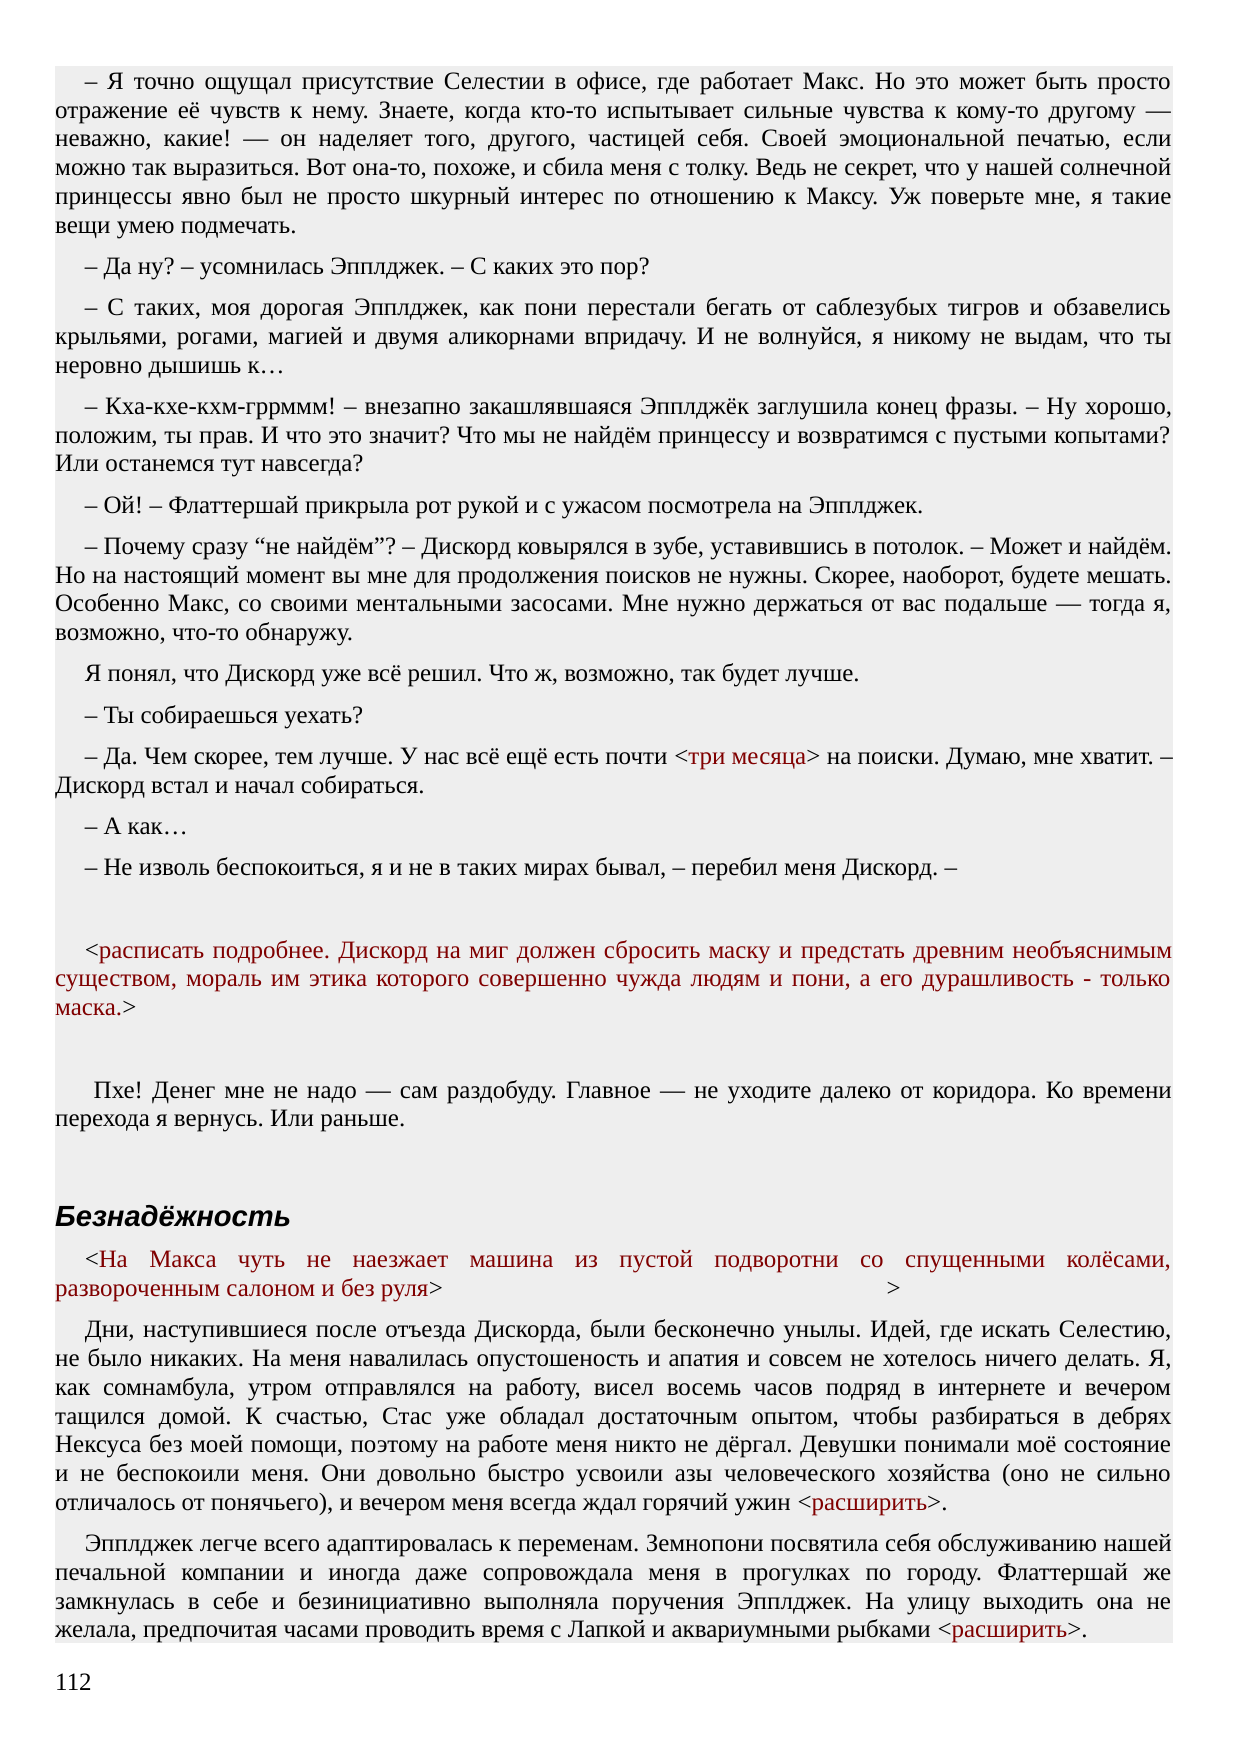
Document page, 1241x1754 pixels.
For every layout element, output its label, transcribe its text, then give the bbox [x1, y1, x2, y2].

text – Я точно ощущал присутствие Селестии в офисе, где работает Макс. Но это может быть просто отражение её чувств к нему. Знаете, когда кто-то испытывает сильные чувства к кому-то другому — неважно, какие! — он наделяет того, другого, частицей себя. Своей эмоциональной печатью, если можно так выразиться. Вот она-то, похоже, и сбила меня с толку. Ведь не секрет, что у нашей солнечной принцессы явно был не просто шкурный интерес по отношению к Максу. Уж поверьте мне, я такие вещи умею подмечать. [55, 66, 1173, 238]
text Дни, наступившиеся после отъезда Дискорда, были бесконечно унылы. Идей, где искать Селестию, не было никаких. На меня навалилась опустошеность и апатия и совсем не хотелось ничего делать. Я, как сомнамбула, утром отправлялся на работу, висел восемь часов подряд в интернете и вечером тащился домой. К счастью, Стас уже обладал достаточным опытом, чтобы разбираться в дебрях Нексуса без моей помощи, поэтому на работе меня никто не дёргал. Девушки понимали моё состояние и не беспокоили меня. Они довольно быстро усвоили азы человеческого хозяйства (оно не сильно отличалось от понячьего), и вечером меня всегда ждал горячий ужин <расширить>. [55, 1314, 1173, 1516]
text – Да. Чем скорее, тем лучше. У нас всё ещё есть почти <три месяца> на поиски. Думаю, мне хватит. – Дискорд встал и начал собираться. [55, 741, 1173, 798]
text <расписать подробнее. Дискорд на миг должен сбросить маску и предстать древним необъяснимым существом, мораль им этика которого совершенно чужда людям и пони, а его дурашливость - только маска.> [55, 935, 1173, 1021]
text <На Макса чуть не наезжает машина из пустой подворотни со спущенными колёсами, развороченным салоном и без руля> > [55, 1244, 1173, 1302]
subtitle Безнадёжность [55, 1198, 1173, 1232]
text – Почему сразу “не найдём”? – Дискорд ковырялся в зубе, уставившись в потолок. – Может и найдём. Но на настоящий момент вы мне для продолжения поисков не нужны. Скорее, наоборот, будете мешать. Особенно Макс, со своими ментальными засосами. Мне нужно держаться от вас подальше — тогда я, возможно, что-то обнаружу. [55, 531, 1173, 646]
text Эпплджек легче всего адаптировалась к переменам. Земнопони посвятила себя обслуживанию нашей печальной компании и иногда даже сопровождала меня в прогулках по городу. Флаттершай же замкнулась в себе и безинициативно выполняла поручения Эпплджек. На улицу выходить она не желала, предпочитая часами проводить время с Лапкой и аквариумными рыбками <расширить>. [55, 1528, 1173, 1643]
text – А как… [55, 811, 1173, 840]
text – Кха-кхе-кхм-гррммм! – внезапно закашлявшаяся Эпплджёк заглушила конец фразы. – Ну хорошо, положим, ты прав. И что это значит? Что мы не найдём принцессу и возвратимся с пустыми копытами? Или останемся тут навсегда? [55, 391, 1173, 477]
text – Ой! – Флаттершай прикрыла рот рукой и с ужасом посмотрела на Эпплджек. [55, 490, 1173, 518]
text – С таких, моя дорогая Эпплджек, как пони перестали бегать от саблезубых тигров и обзавелись крыльями, рогами, магией и двумя аликорнами впридачу. И не волнуйся, я никому не выдам, что ты неровно дышишь к… [55, 292, 1173, 378]
text Пхе! Денег мне не надо — сам раздобуду. Главное — не уходите далеко от коридора. Ко времени перехода я вернусь. Или раньше. [55, 1075, 1173, 1132]
text – Не изволь беспокоиться, я и не в таких мирах бывал, – перебил меня Дискорд. – [55, 852, 1173, 881]
text – Да ну? – усомнилась Эпплджек. – С каких это пор? [55, 251, 1173, 280]
text – Ты собираешься уехать? [55, 700, 1173, 728]
text Я понял, что Дискорд уже всё решил. Что ж, возможно, так будет лучше. [55, 658, 1173, 687]
